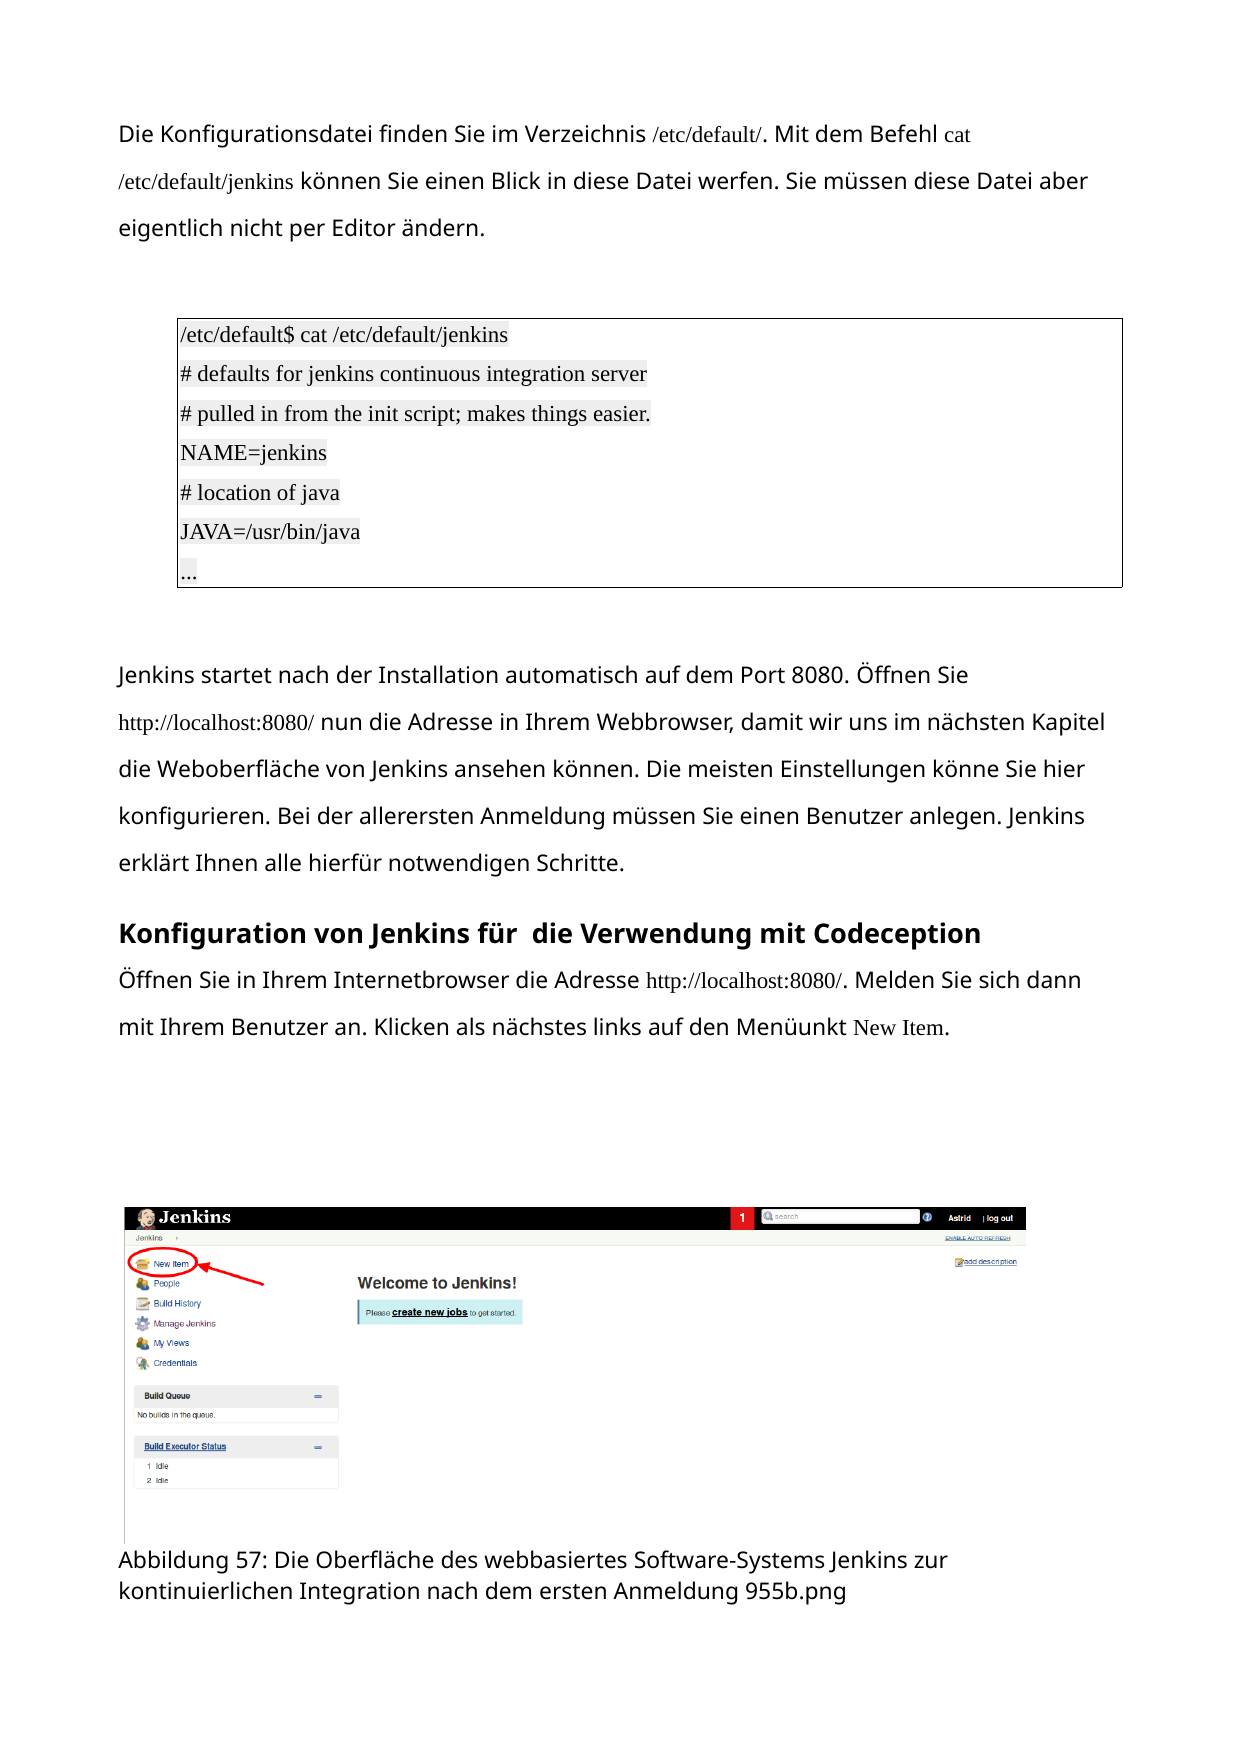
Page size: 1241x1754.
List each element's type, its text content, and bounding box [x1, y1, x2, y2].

text Öffnen Sie in Ihrem Internetbrowser die Adresse http://localhost:8080/. Melden Sie sich dann mit Ihrem Benutzer an. Klicken als nächstes links auf den Menüunkt New Item. [118, 964, 1122, 1042]
subtitle Konfiguration von Jenkins für die Verwendung mit Codeception [118, 914, 1122, 951]
text Abbildung 57: Die Oberfläche des webbasiertes Software-Systems Jenkins zur kontinuierlichen Integration nach dem ersten Anmeldung 955b.png [118, 1544, 1122, 1607]
picture [118, 1207, 1123, 1544]
text Jenkins startet nach der Installation automatisch auf dem Port 8080. Öffnen Sie http://localhost:8080/ nun die Adresse in Ihrem Webbrowser, damit wir uns im nächsten Kapitel die Weboberfläche von Jenkins ansehen können. Die meisten Einstellungen könne Sie hier konfigurieren. Bei der allerersten Anmeldung müssen Sie einen Benutzer anlegen. Jenkins erklärt Ihnen alle hierfür notwendigen Schritte. [118, 659, 1122, 878]
text /etc/default$ cat /etc/default/jenkins # defaults for jenkins continuous integration server # pulled in from the init script; makes things easier. NAME=jenkins # location of java JAVA=/usr/bin/java ... [178, 319, 1122, 587]
text Die Konfigurationsdatei finden Sie im Verzeichnis /etc/default/. Mit dem Befehl cat /etc/default/jenkins können Sie einen Blick in diese Datei werfen. Sie müssen diese Datei aber eigentlich nicht per Editor ändern. [118, 118, 1122, 243]
